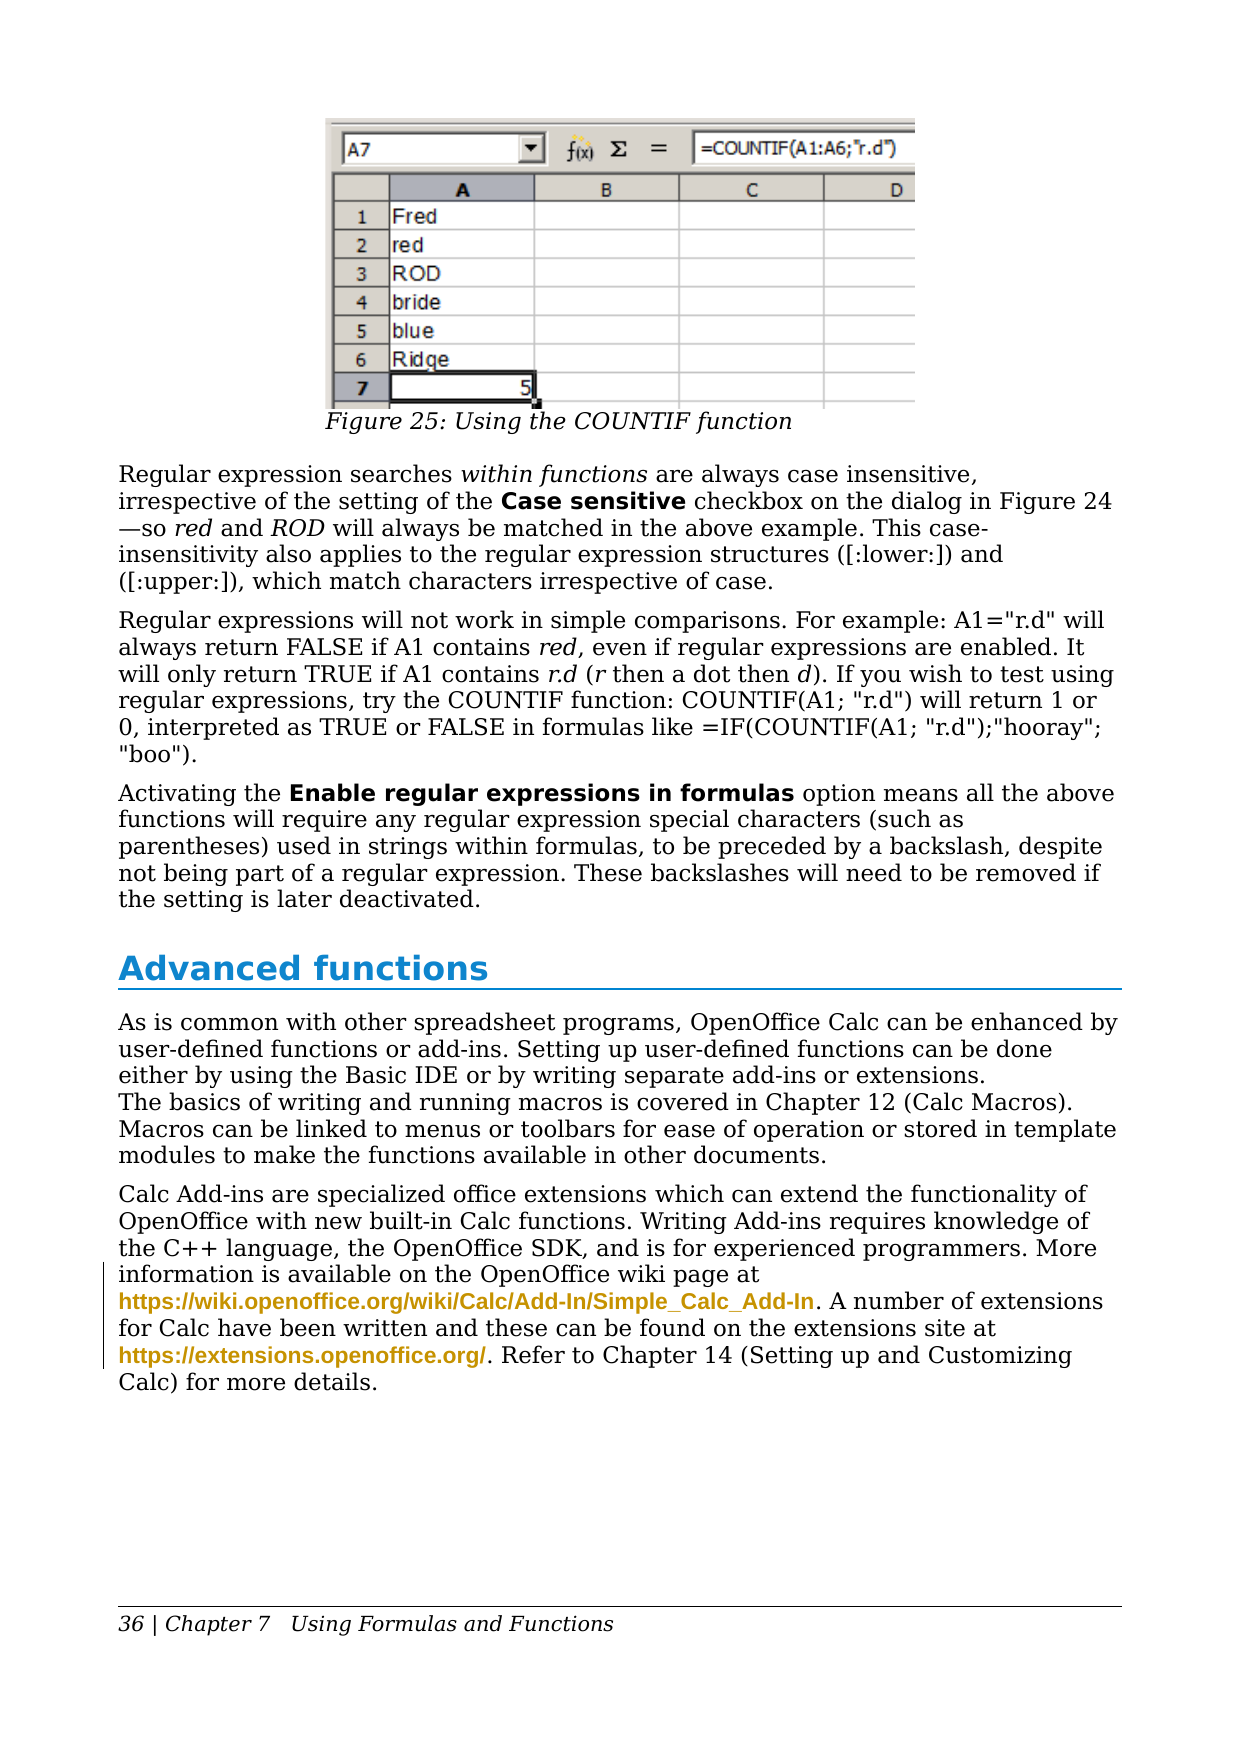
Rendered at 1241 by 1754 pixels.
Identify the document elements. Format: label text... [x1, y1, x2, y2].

text Activating the Enable regular expressions in formulas option means all the above functions will require any regular expression special characters (such as parentheses) used in strings within formulas, to be preceded by a backslash, despite not being part of a regular expression. These backslashes will need to be removed if the setting is later deactivated. [118, 780, 1122, 913]
picture [325, 118, 915, 409]
text The basics of writing and running macros is covered in Chapter 12 (Calc Macros). Macros can be linked to menus or toolbars for ease of operation or stored in template modules to make the functions available in other documents. [118, 1089, 1122, 1169]
text As is common with other spreadsheet programs, OpenOffice Calc can be enhanced by user-defined functions or add-ins. Setting up user-defined functions can be done either by using the Basic IDE or by writing separate add-ins or extensions. [118, 1009, 1122, 1089]
subtitle Advanced functions [118, 949, 1122, 988]
text Calc Add-ins are specialized office extensions which can extend the functionality of OpenOffice with new built-in Calc functions. Writing Add-ins requires knowledge of the C++ language, the OpenOffice SDK, and is for experienced programmers. More information is available on the OpenOffice wiki page at https://wiki.openoffice.org/wiki/Calc/Add-In/Simple_Calc_Add-In. A number of extensions for Calc have been written and these can be found on the extensions site at https://extensions.openoffice.org/. Refer to Chapter 14 (Setting up and Customizing Calc) for more details. [118, 1182, 1122, 1395]
text Regular expressions will not work in simple comparisons. For example: A1="r.d" will always return FALSE if A1 contains red, even if regular expressions are enabled. It will only return TRUE if A1 contains r.d (r then a dot then d). If you wish to test using regular expressions, try the COUNTIF function: COUNTIF(A1; "r.d") will return 1 or 0, interpreted as TRUE or FALSE in formulas like =IF(COUNTIF(A1; "r.d");"hooray"; "boo"). [118, 607, 1122, 767]
text Regular expression searches within functions are always case insensitive, irrespective of the setting of the Case sensitive checkbox on the dialog in Figure 24—so red and ROD will always be matched in the above example. This case-insensitivity also applies to the regular expression structures ([:lower:]) and ([:upper:]), which match characters irrespective of case. [118, 462, 1122, 595]
text Figure 25: Using the COUNTIF function [325, 409, 915, 435]
